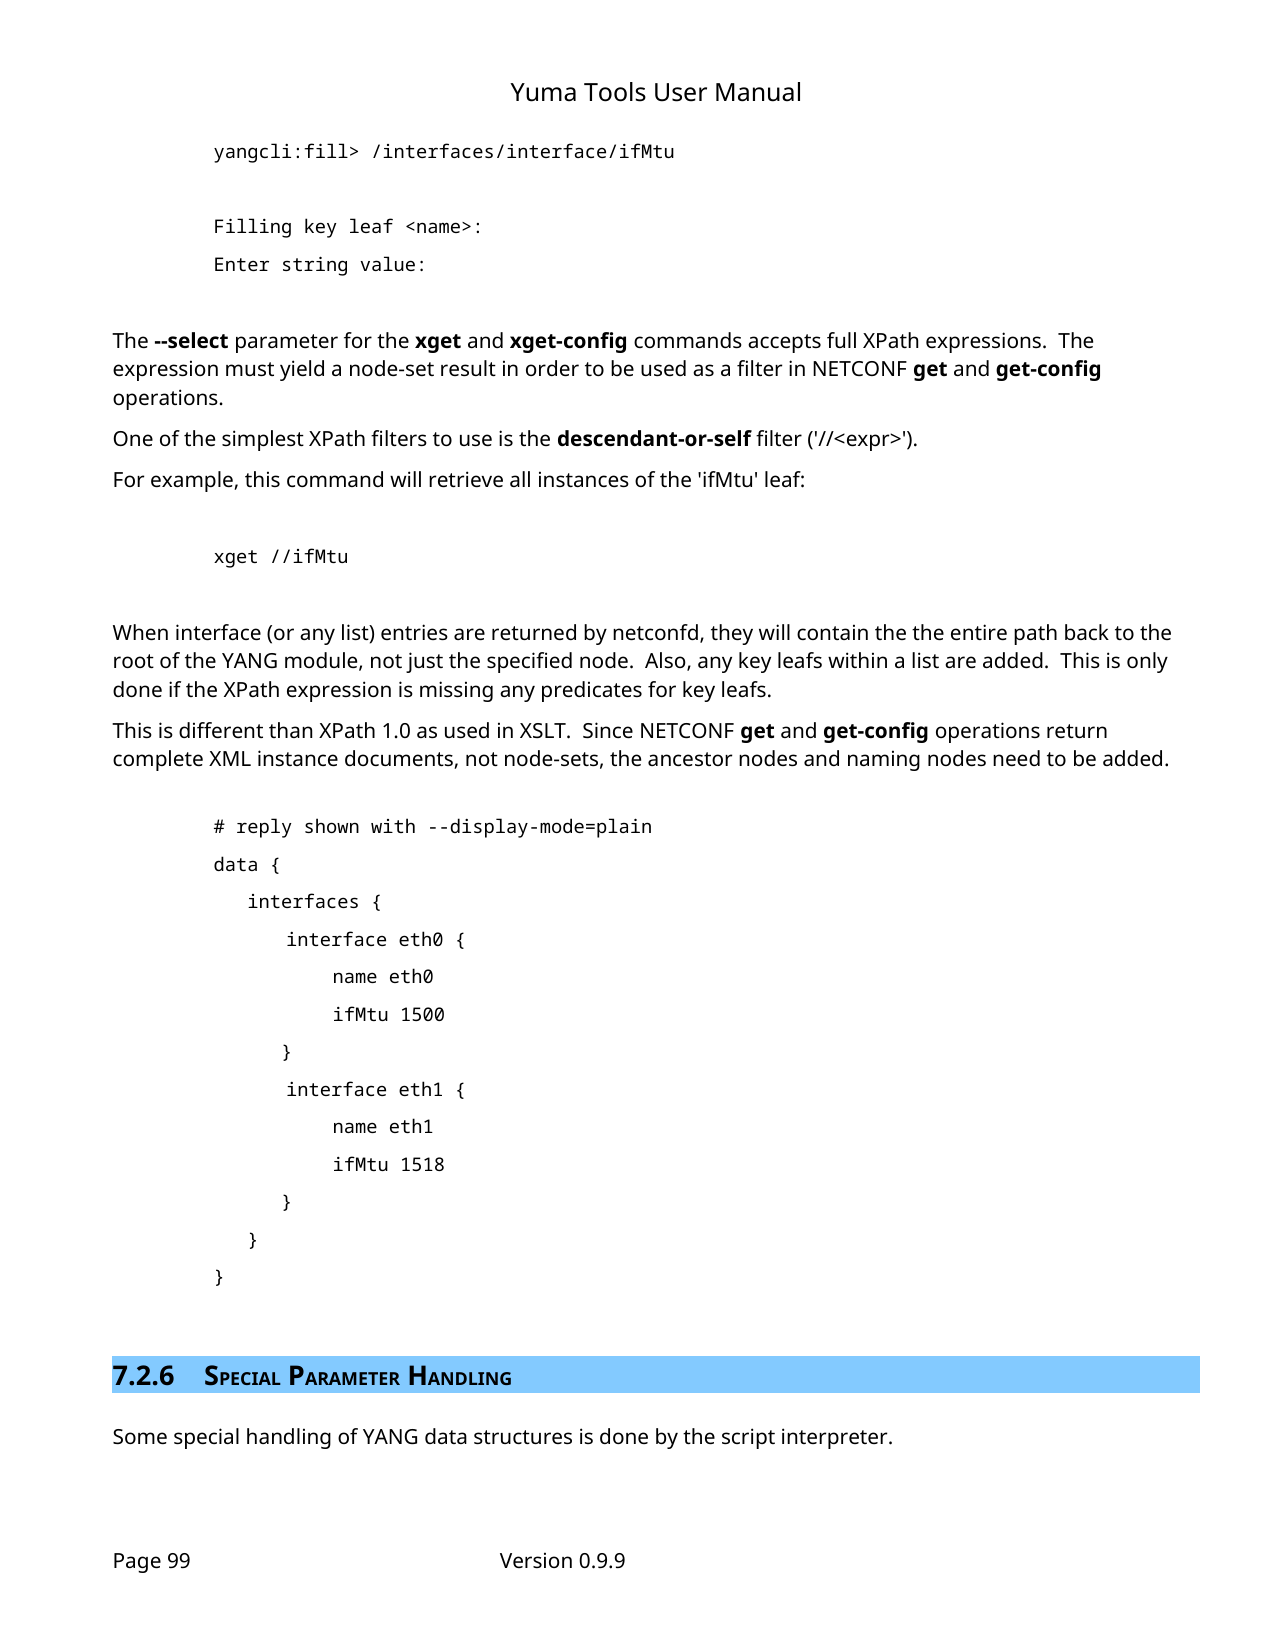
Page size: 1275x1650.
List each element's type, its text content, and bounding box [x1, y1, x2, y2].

text ifMtu 1518 [139, 1151, 1200, 1177]
text Some special handling of YANG data structures is done by the script interpreter. [112, 1422, 1200, 1451]
subtitle Special Parameter Handling [112, 1356, 1200, 1393]
text The --select parameter for the xget and xget-config commands accepts full XPath expressions. The expression must yield a node-set result in order to be used as a filter in NETCONF get and get-config operations. [112, 326, 1200, 411]
text yangcli:fill> /interfaces/interface/ifMtu [139, 138, 1200, 164]
text xget //ifMtu [139, 543, 1200, 569]
text Filling key leaf <name>: [139, 213, 1200, 239]
text For example, this command will retrieve all instances of the 'ifMtu' leaf: [112, 465, 1200, 493]
text data { [139, 851, 1200, 877]
text name eth1 [139, 1114, 1200, 1139]
text } [139, 1226, 1200, 1252]
text This is different than XPath 1.0 as used in XSLT. Since NETCONF get and get-config operations return complete XML instance documents, not node-sets, the ancestor nodes and naming nodes need to be added. [112, 716, 1200, 801]
text # reply shown with --display-mode=plain [139, 814, 1200, 839]
text ifMtu 1500 [139, 1001, 1200, 1027]
text One of the simplest XPath filters to use is the descendant-or-self filter ('//<expr>'). [112, 424, 1200, 452]
text interface eth1 { [139, 1076, 1200, 1102]
text When interface (or any list) entries are returned by netconfd, they will contain the the entire path back to the root of the YANG module, not just the specified node. Also, any key leafs within a list are added. This is only done if the XPath expression is missing any predicates for key leafs. [112, 618, 1200, 703]
text interfaces { [139, 889, 1200, 914]
text } [139, 1039, 1200, 1064]
text name eth0 [139, 964, 1200, 989]
text } [139, 1189, 1200, 1214]
text } [139, 1264, 1200, 1289]
text Enter string value: [139, 251, 1200, 277]
text interface eth0 { [139, 926, 1200, 952]
